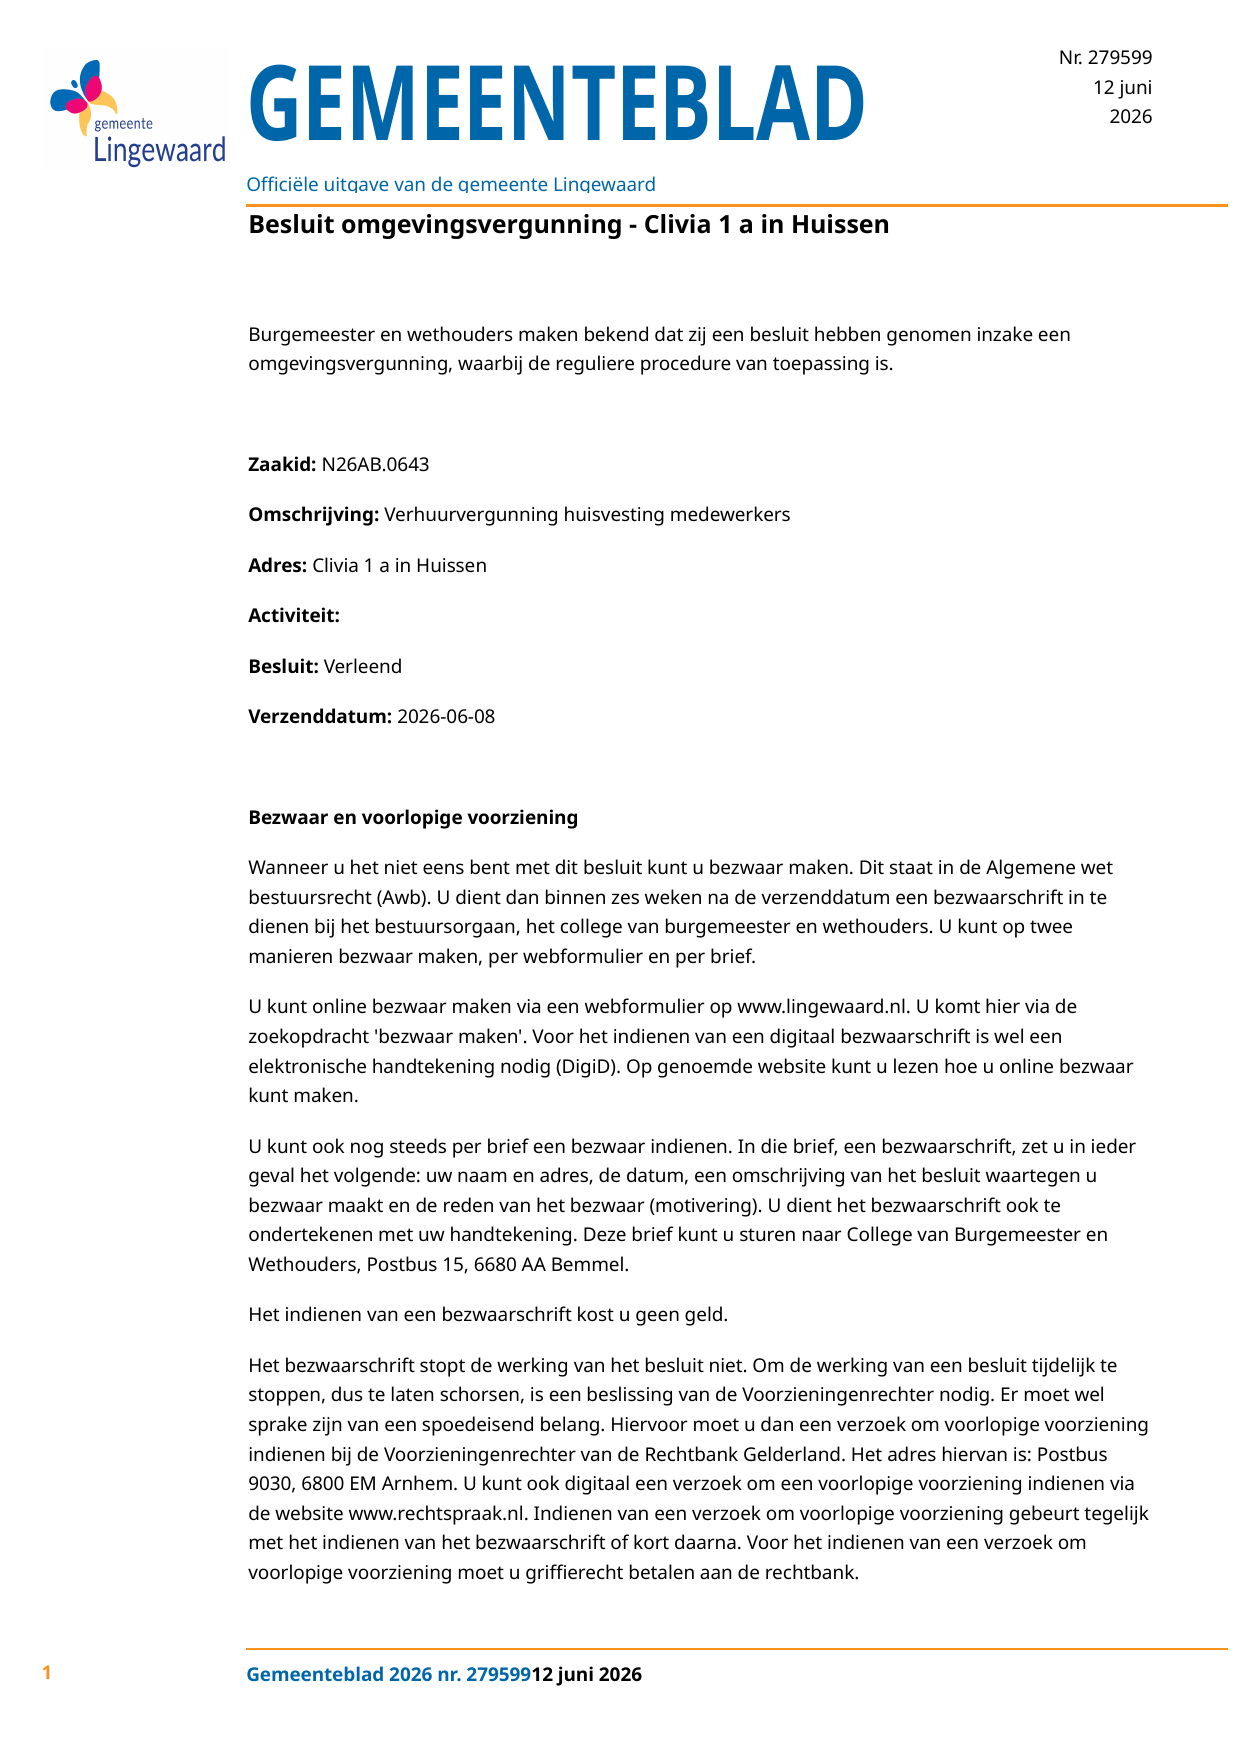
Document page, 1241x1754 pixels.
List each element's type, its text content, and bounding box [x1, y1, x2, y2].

text Bezwaar en voorlopige voorziening [248, 804, 1152, 830]
text Omschrijving: Verhuurvergunning huisvesting medewerkers [248, 502, 1152, 527]
text Het indienen van een bezwaarschrift kost u geen geld. [248, 1302, 1152, 1327]
text Verzenddatum: 2026-06-08 [248, 703, 1152, 729]
text Besluit omgevingsvergunning - Clivia 1 a in Huissen [248, 207, 1152, 241]
text U kunt ook nog steeds per brief een bezwaar indienen. In die brief, een bezwaarschrift, zet u in ieder geval het volgende: uw naam en adres, de datum, een omschrijving van het besluit waartegen u bezwaar maakt en de reden van het bezwaar (motivering). U dient het bezwaarschrift ook te ondertekenen met uw handtekening. Deze brief kunt u sturen naar College van Burgemeester en Wethouders, Postbus 15, 6680 AA Bemmel. [248, 1133, 1152, 1277]
text Adres: Clivia 1 a in Huissen [248, 552, 1152, 578]
text U kunt online bezwaar maken via een webformulier op www.lingewaard.nl. U komt hier via de zoekopdracht 'bezwaar maken'. Voor het indienen van een digitaal bezwaarschrift is wel een elektronische handtekening nodig (DigiD). Op genoemde website kunt u lezen hoe u online bezwaar kunt maken. [248, 994, 1152, 1108]
picture [41, 47, 231, 172]
text Besluit: Verleend [248, 653, 1152, 678]
text Het bezwaarschrift stopt de werking van het besluit niet. Om de werking van een besluit tijdelijk te stoppen, dus te laten schorsen, is een beslissing van de Voorzieningenrechter nodig. Er moet wel sprake zijn van een spoedeisend belang. Hiervoor moet u dan een verzoek om voorlopige voorziening indienen bij de Voorzieningenrechter van de Rechtbank Gelderland. Het adres hiervan is: Postbus 9030, 6800 EM Arnhem. U kunt ook digitaal een verzoek om een voorlopige voorziening indienen via de website www.rechtspraak.nl. Indienen van een verzoek om voorlopige voorziening gebeurt tegelijk met het indienen van het bezwaarschrift of kort daarna. Voor het indienen van een verzoek om voorlopige voorziening moet u griffierecht betalen aan de rechtbank. [248, 1352, 1152, 1585]
text Burgemeester en wethouders maken bekend dat zij een besluit hebben genomen inzake een omgevingsvergunning, waarbij de reguliere procedure van toepassing is. [248, 321, 1152, 376]
text Wanneer u het niet eens bent met dit besluit kunt u bezwaar maken. Dit staat in de Algemene wet bestuursrecht (Awb). U dient dan binnen zes weken na de verzenddatum een bezwaarschrift in te dienen bij het bestuursorgaan, het college van burgemeester en wethouders. U kunt op twee manieren bezwaar maken, per webformulier en per brief. [248, 854, 1152, 969]
text Zaakid: N26AB.0643 [248, 451, 1152, 477]
text Activiteit: [248, 602, 1152, 628]
